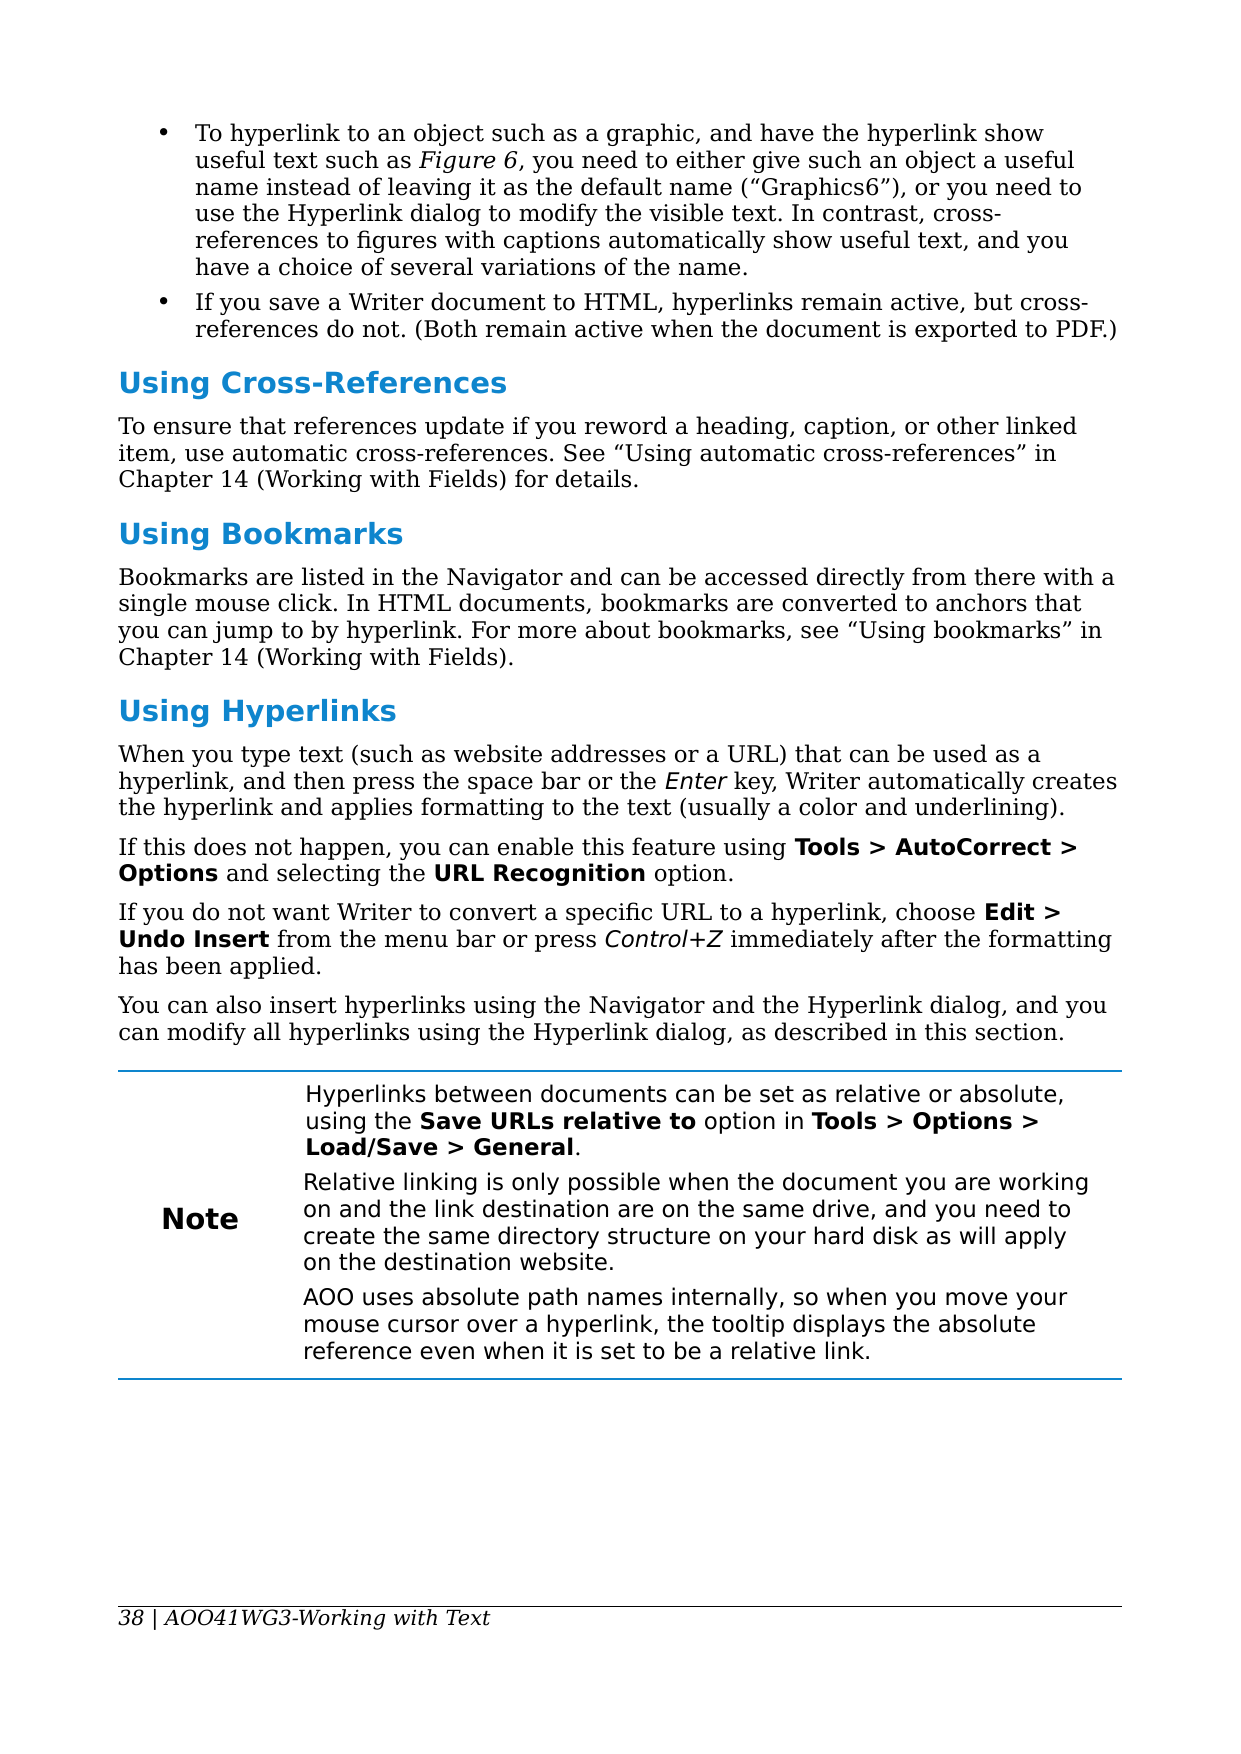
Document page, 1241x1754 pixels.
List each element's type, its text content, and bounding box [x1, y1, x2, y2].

text When you type text (such as website addresses or a URL) that can be used as a hyperlink, and then press the space bar or the Enter key, Writer automatically creates the hyperlink and applies formatting to the text (usually a color and underlining). [118, 741, 1122, 821]
list If you save a Writer document to HTML, hyperlinks remain active, but cross-references do not. (Both remain active when the document is exported to PDF.) [156, 287, 1122, 343]
subtitle Using Bookmarks [118, 517, 1122, 551]
text If this does not happen, you can enable this feature using Tools > AutoCorrect > Options and selecting the URL Recognition option. [118, 834, 1122, 887]
subtitle Using Cross-References [118, 367, 1122, 401]
list To hyperlink to an object such as a graphic, and have the hyperlink show useful text such as Figure 6, you need to either give such an object a useful name instead of leaving it as the default name (“Graphics6”), or you need to use the Hyperlink dialog to modify the visible text. In contrast, cross-references to figures with captions automatically show useful text, and you have a choice of several variations of the name. [156, 118, 1122, 281]
text To ensure that references update if you reword a heading, caption, or other linked item, use automatic cross-references. See “Using automatic cross-references” in Chapter 14 (Working with Fields) for details. [118, 413, 1122, 493]
table_header Note [118, 1072, 281, 1377]
text Bookmarks are listed in the Navigator and can be accessed directly from there with a single mouse click. In HTML documents, bookmarks are converted to anchors that you can jump to by hyperlink. For more about bookmarks, see “Using bookmarks” in Chapter 14 (Working with Fields). [118, 564, 1122, 671]
subtitle Using Hyperlinks [118, 695, 1122, 729]
text If you do not want Writer to convert a specific URL to a hyperlink, choose Edit > Undo Insert from the menu bar or press Control+Z immediately after the formatting has been applied. [118, 899, 1122, 979]
text You can also insert hyperlinks using the Navigator and the Hyperlink dialog, and you can modify all hyperlinks using the Hyperlink dialog, as described in this section. [118, 992, 1122, 1045]
table_header Hyperlinks between documents can be set as relative or absolute, using the Save URLs relative to option in Tools > Options > Load/Save > General. Relative linking is only possible when the document you are working on and the link destination are on the same drive, and you need to create the same directory structure on your hard disk as will apply on the destination website. AOO uses absolute path names internally, so when you move your mouse cursor over a hyperlink, the tooltip displays the absolute reference even when it is set to be a relative link. [281, 1072, 1122, 1377]
